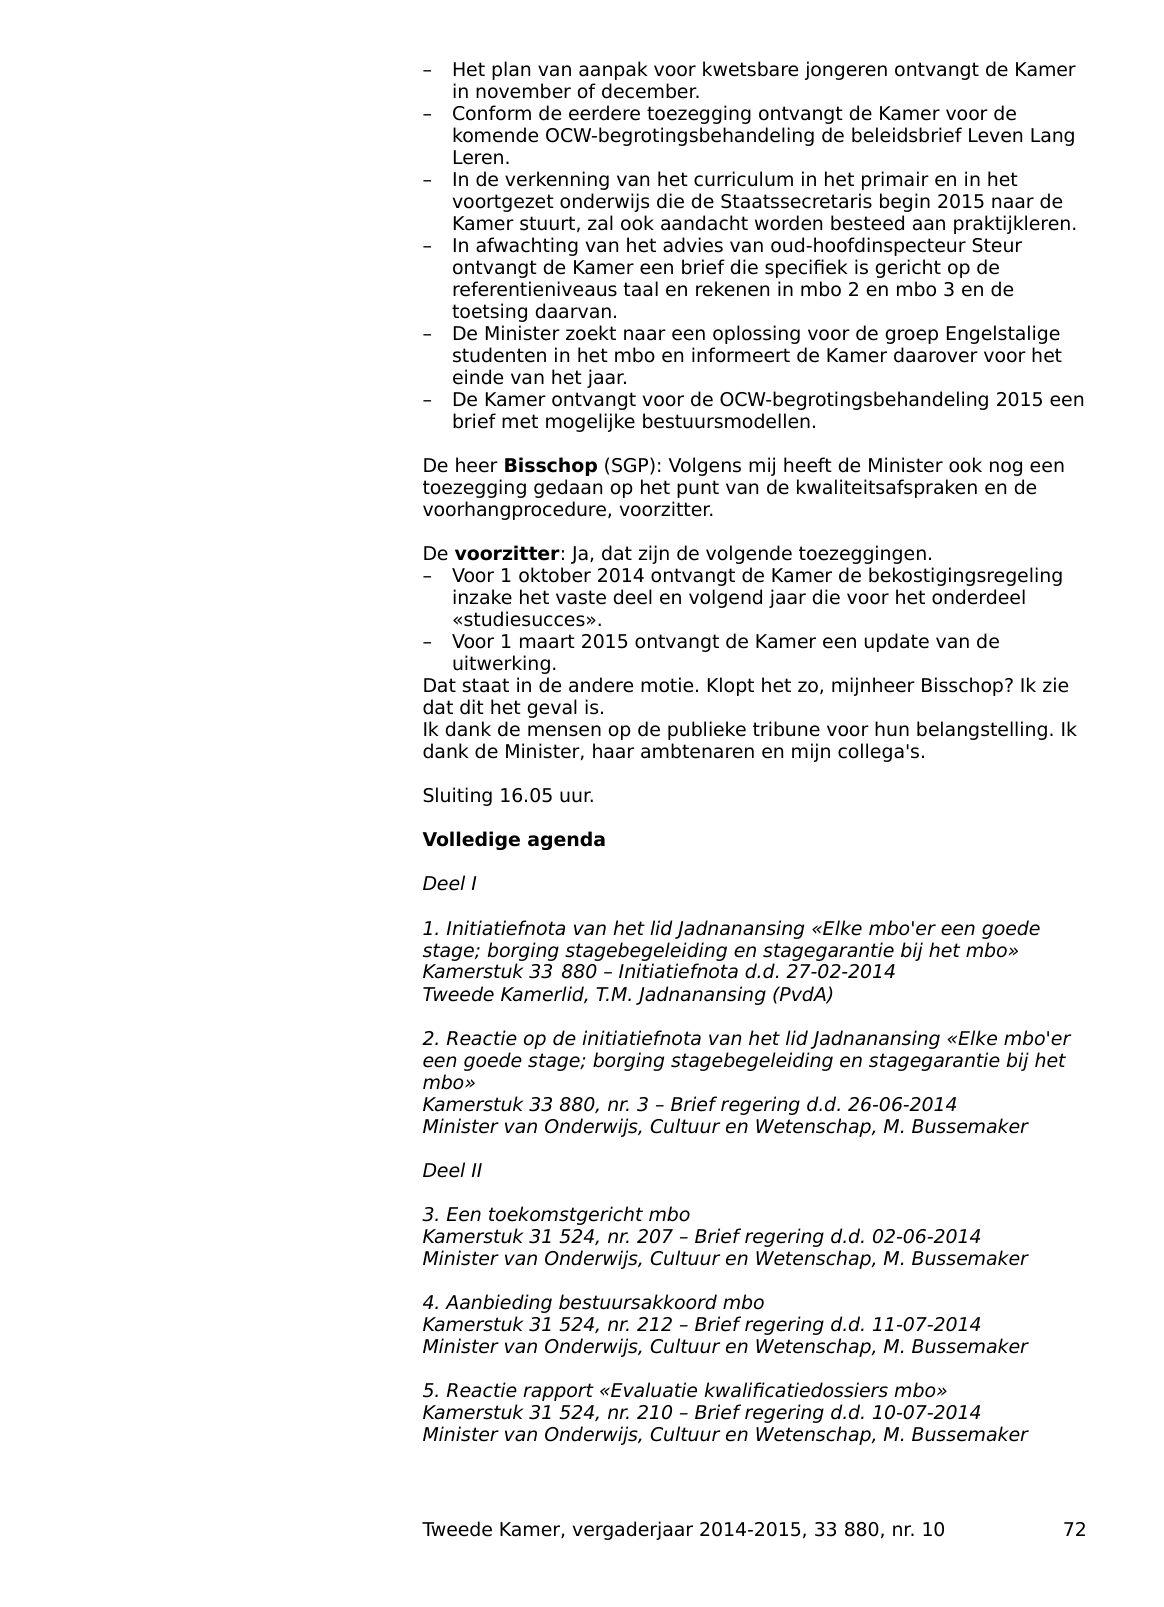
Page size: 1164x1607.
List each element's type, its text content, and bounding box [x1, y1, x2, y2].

text De voorzitter: Ja, dat zijn de volgende toezeggingen. [422, 543, 1087, 565]
text Sluiting 16.05 uur. [422, 785, 1087, 807]
text 2. Reactie op de initiatiefnota van het lid Jadnanansing «Elke mbo'er een goede stage; borging stagebegeleiding en stagegarantie bij het mbo» [422, 1028, 1087, 1093]
text Tweede Kamerlid, T.M. Jadnanansing (PvdA) [422, 983, 1087, 1005]
subtitle Volledige agenda [422, 829, 1087, 851]
text – De Minister zoekt naar een oplossing voor de groep Engelstalige studenten in het mbo en informeert de Kamer daarover voor het einde van het jaar. [422, 323, 1087, 389]
text – In afwachting van het advies van oud-hoofdinspecteur Steur ontvangt de Kamer een brief die specifiek is gericht op de referentieniveaus taal en rekenen in mbo 2 en mbo 3 en de toetsing daarvan. [422, 235, 1087, 323]
text Kamerstuk 31 524, nr. 210 – Brief regering d.d. 10-07-2014 [422, 1402, 1087, 1424]
text Minister van Onderwijs, Cultuur en Wetenschap, M. Bussemaker [422, 1336, 1087, 1358]
text 5. Reactie rapport «Evaluatie kwalificatiedossiers mbo» [422, 1380, 1087, 1402]
text – In de verkenning van het curriculum in het primair en in het voortgezet onderwijs die de Staatssecretaris begin 2015 naar de Kamer stuurt, zal ook aandacht worden besteed aan praktijkleren. [422, 169, 1087, 235]
text – Voor 1 maart 2015 ontvangt de Kamer een update van de uitwerking. [422, 631, 1087, 675]
subtitle Deel I [422, 873, 1087, 895]
text Minister van Onderwijs, Cultuur en Wetenschap, M. Bussemaker [422, 1424, 1087, 1446]
subtitle Deel II [422, 1160, 1087, 1182]
text Kamerstuk 33 880, nr. 3 – Brief regering d.d. 26-06-2014 [422, 1093, 1087, 1116]
text Kamerstuk 31 524, nr. 212 – Brief regering d.d. 11-07-2014 [422, 1314, 1087, 1336]
text Minister van Onderwijs, Cultuur en Wetenschap, M. Bussemaker [422, 1248, 1087, 1270]
text Dat staat in de andere motie. Klopt het zo, mijnheer Bisschop? Ik zie dat dit het geval is. [422, 675, 1087, 719]
text 3. Een toekomstgericht mbo [422, 1204, 1087, 1226]
text – Voor 1 oktober 2014 ontvangt de Kamer de bekostigingsregeling inzake het vaste deel en volgend jaar die voor het onderdeel «studiesucces». [422, 565, 1087, 631]
text 1. Initiatiefnota van het lid Jadnanansing «Elke mbo'er een goede stage; borging stagebegeleiding en stagegarantie bij het mbo» [422, 917, 1087, 961]
text – De Kamer ontvangt voor de OCW-begrotingsbehandeling 2015 een brief met mogelijke bestuursmodellen. [422, 389, 1087, 433]
text 4. Aanbieding bestuursakkoord mbo [422, 1292, 1087, 1314]
text – Het plan van aanpak voor kwetsbare jongeren ontvangt de Kamer in november of december. [422, 59, 1087, 103]
text Minister van Onderwijs, Cultuur en Wetenschap, M. Bussemaker [422, 1116, 1087, 1137]
text Kamerstuk 33 880 – Initiatiefnota d.d. 27-02-2014 [422, 961, 1087, 983]
text Kamerstuk 31 524, nr. 207 – Brief regering d.d. 02-06-2014 [422, 1226, 1087, 1248]
text – Conform de eerdere toezegging ontvangt de Kamer voor de komende OCW-begrotingsbehandeling de beleidsbrief Leven Lang Leren. [422, 103, 1087, 169]
text Ik dank de mensen op de publieke tribune voor hun belangstelling. Ik dank de Minister, haar ambtenaren en mijn collega's. [422, 719, 1087, 763]
text De heer Bisschop (SGP): Volgens mij heeft de Minister ook nog een toezegging gedaan op het punt van de kwaliteitsafspraken en de voorhangprocedure, voorzitter. [422, 455, 1087, 521]
